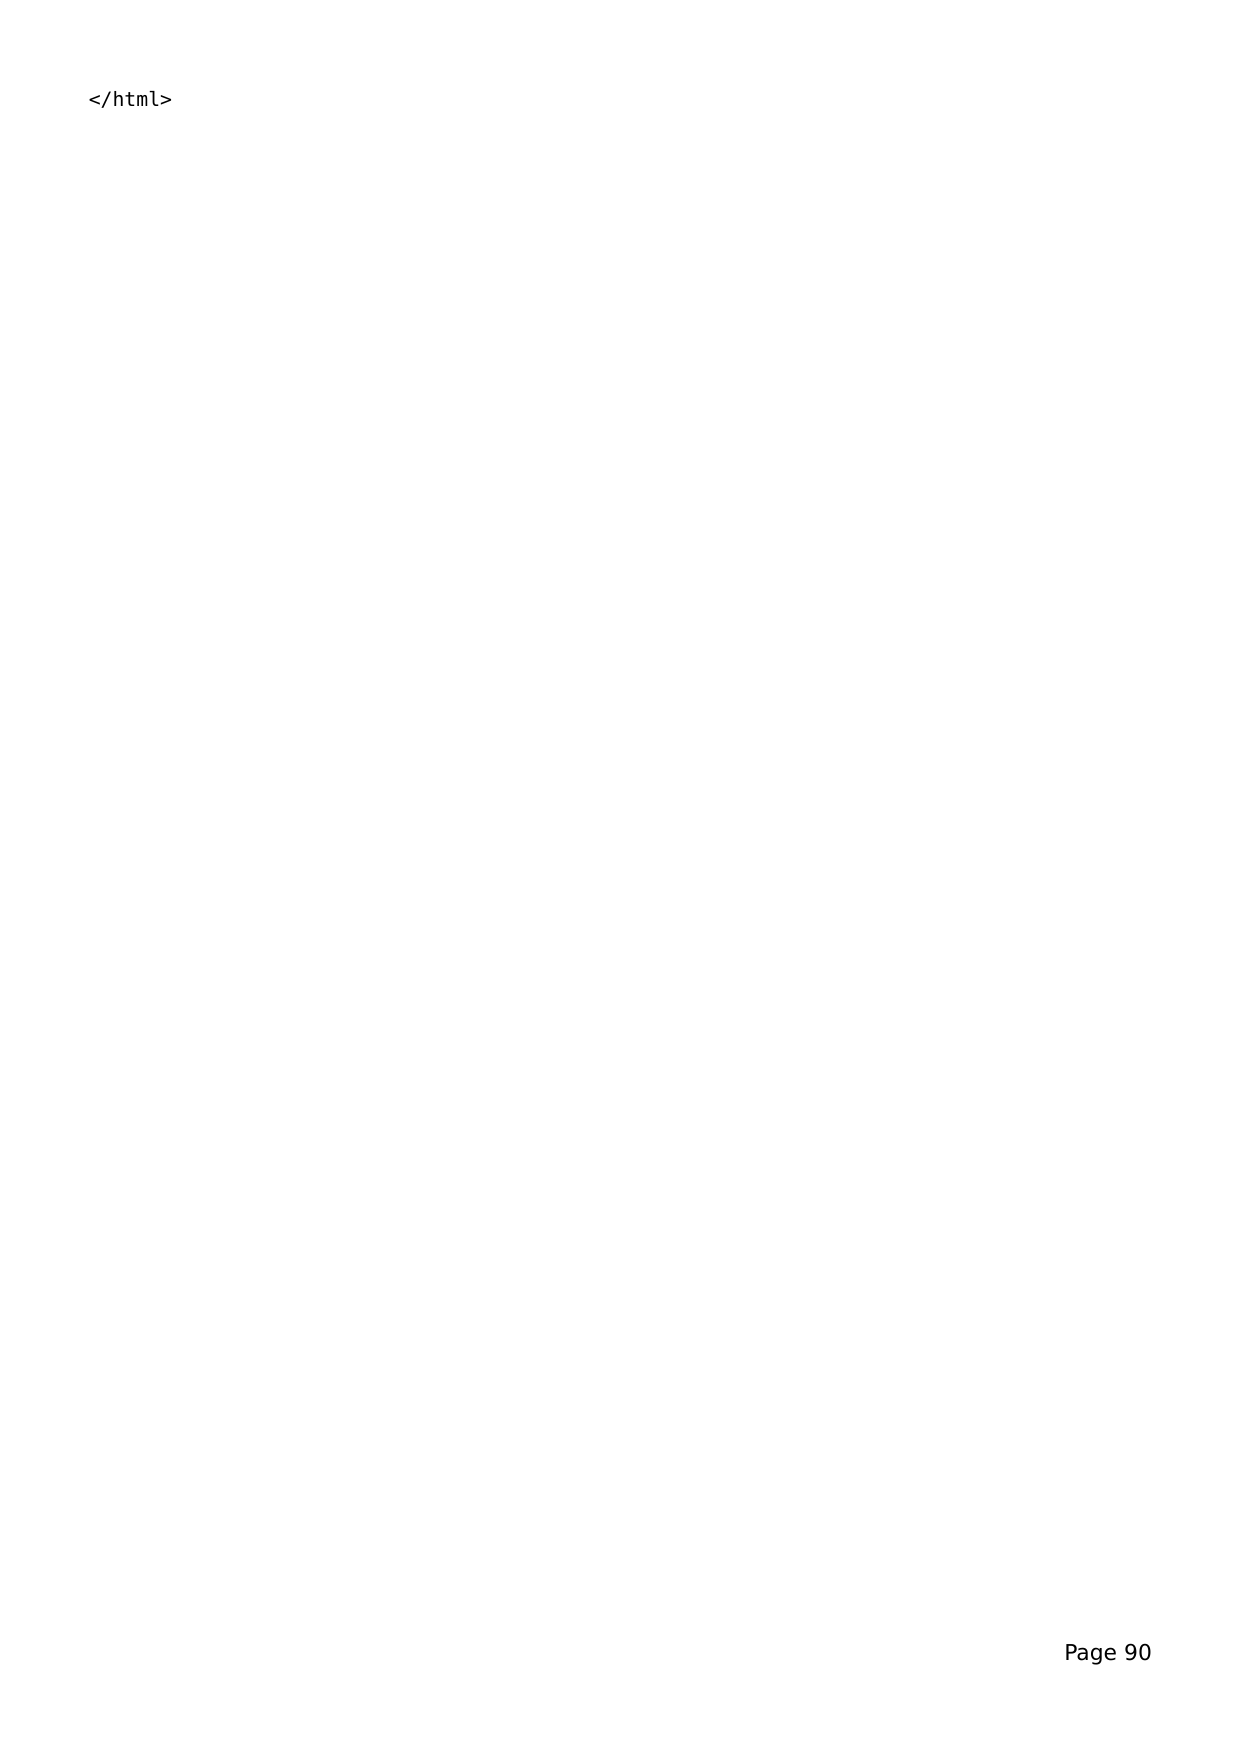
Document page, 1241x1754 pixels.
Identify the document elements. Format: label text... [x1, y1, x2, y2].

text </html> [88, 88, 1152, 112]
